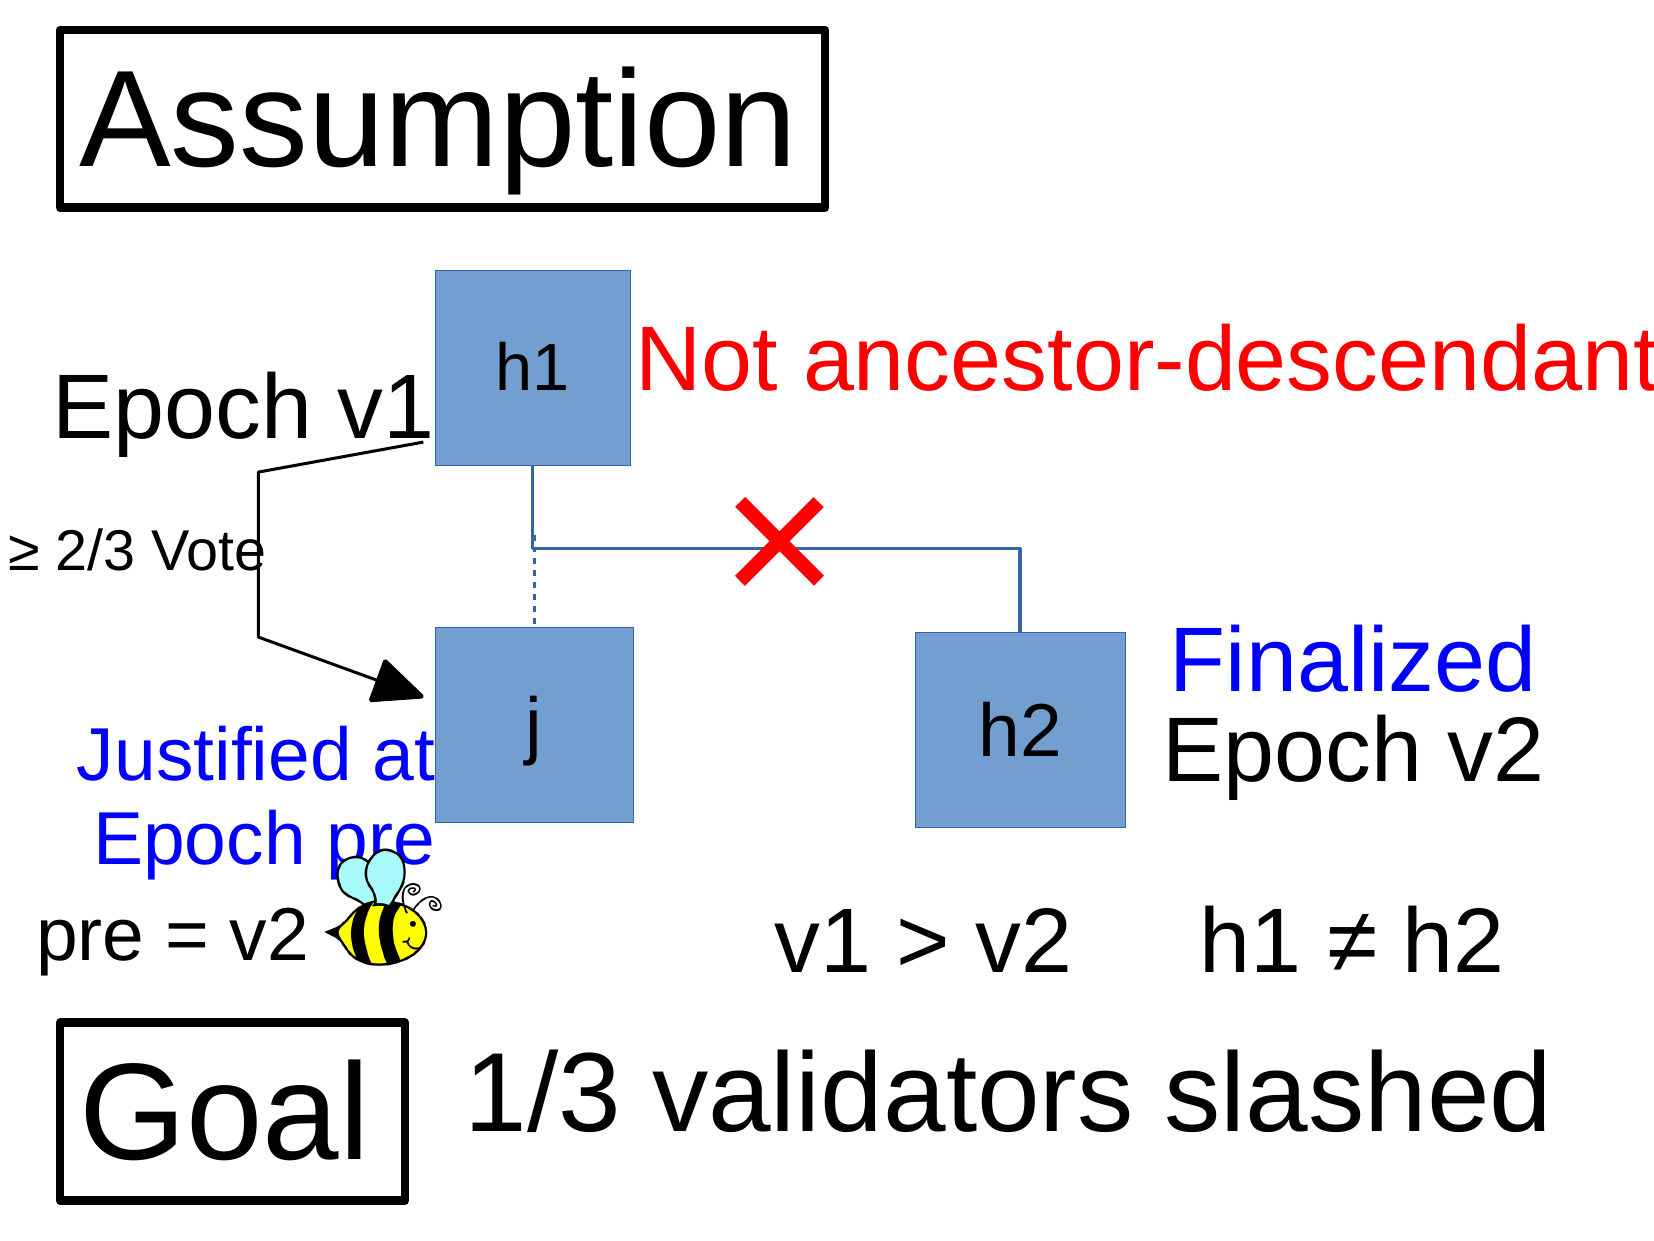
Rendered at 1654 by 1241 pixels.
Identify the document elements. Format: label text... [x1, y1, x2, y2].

text_box Epoch v1 [30, 348, 451, 481]
text_box Goal [60, 1022, 406, 1201]
text_box Justified at Epoch pre [45, 705, 451, 885]
text_box pre = v2 [0, 885, 346, 991]
text_box Assumption [60, 30, 826, 208]
picture [316, 839, 451, 976]
text_box ≥ 2/3 Vote [0, 517, 288, 608]
text_box × [675, 420, 886, 691]
text_box j [435, 627, 634, 823]
text_box Not ancestor-descendant [555, 300, 1654, 451]
text_box Epoch v2 [1140, 690, 1561, 823]
text_box 1/3 validators slashed [450, 1022, 1576, 1201]
text_box v1 > v2 h1 ≠ h2 [690, 882, 1591, 1000]
text_box h2 [915, 632, 1126, 828]
text_box Finalized [1155, 600, 1576, 748]
text_box h1 [435, 270, 631, 466]
